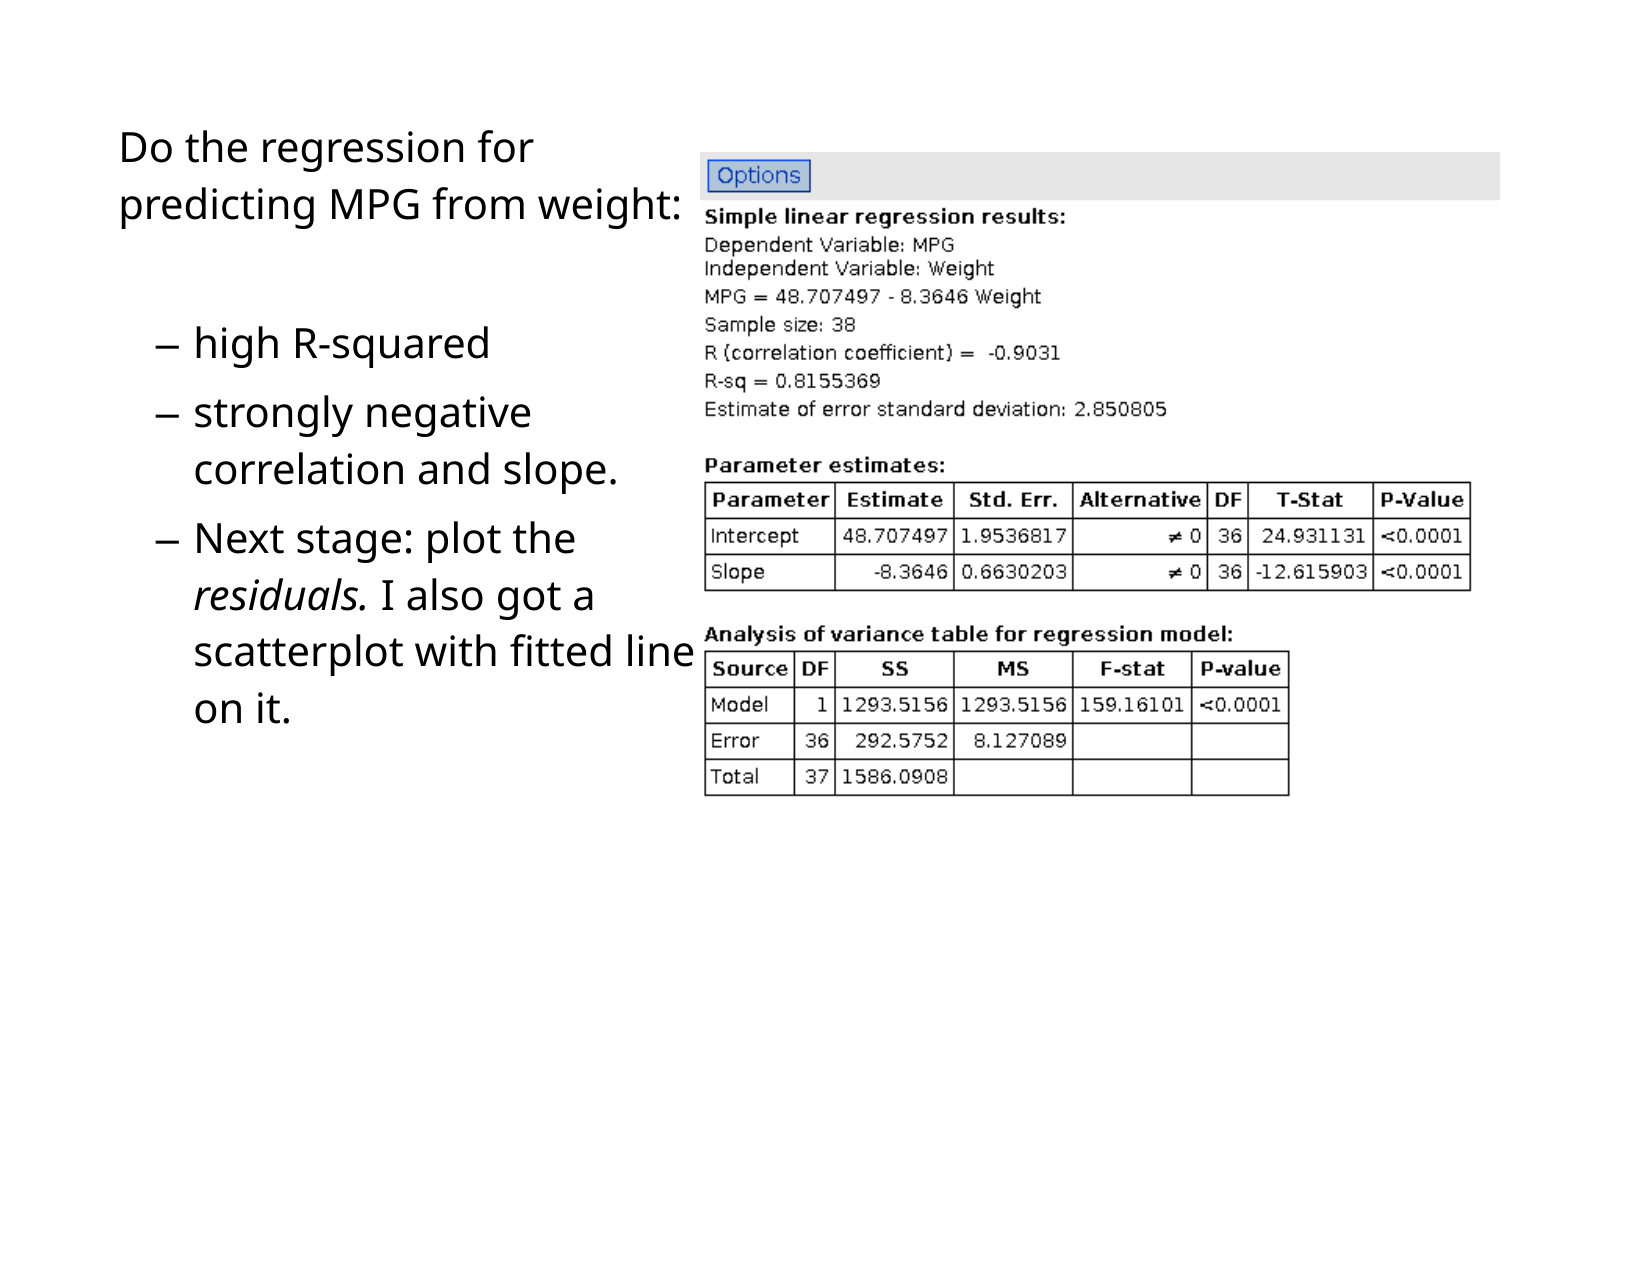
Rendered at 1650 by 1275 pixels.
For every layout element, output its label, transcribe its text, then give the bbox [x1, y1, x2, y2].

list [1501, 383, 1532, 496]
list Next stage: plot the residuals. I also got a scatterplot with fitted line on it. [156, 509, 700, 736]
picture [700, 152, 1501, 826]
list high R-squared [156, 313, 700, 370]
text Do the regression for predicting MPG from weight: [118, 118, 1532, 232]
list [1501, 509, 1532, 736]
list strongly negative correlation and slope. [156, 383, 700, 496]
list [1501, 313, 1532, 370]
